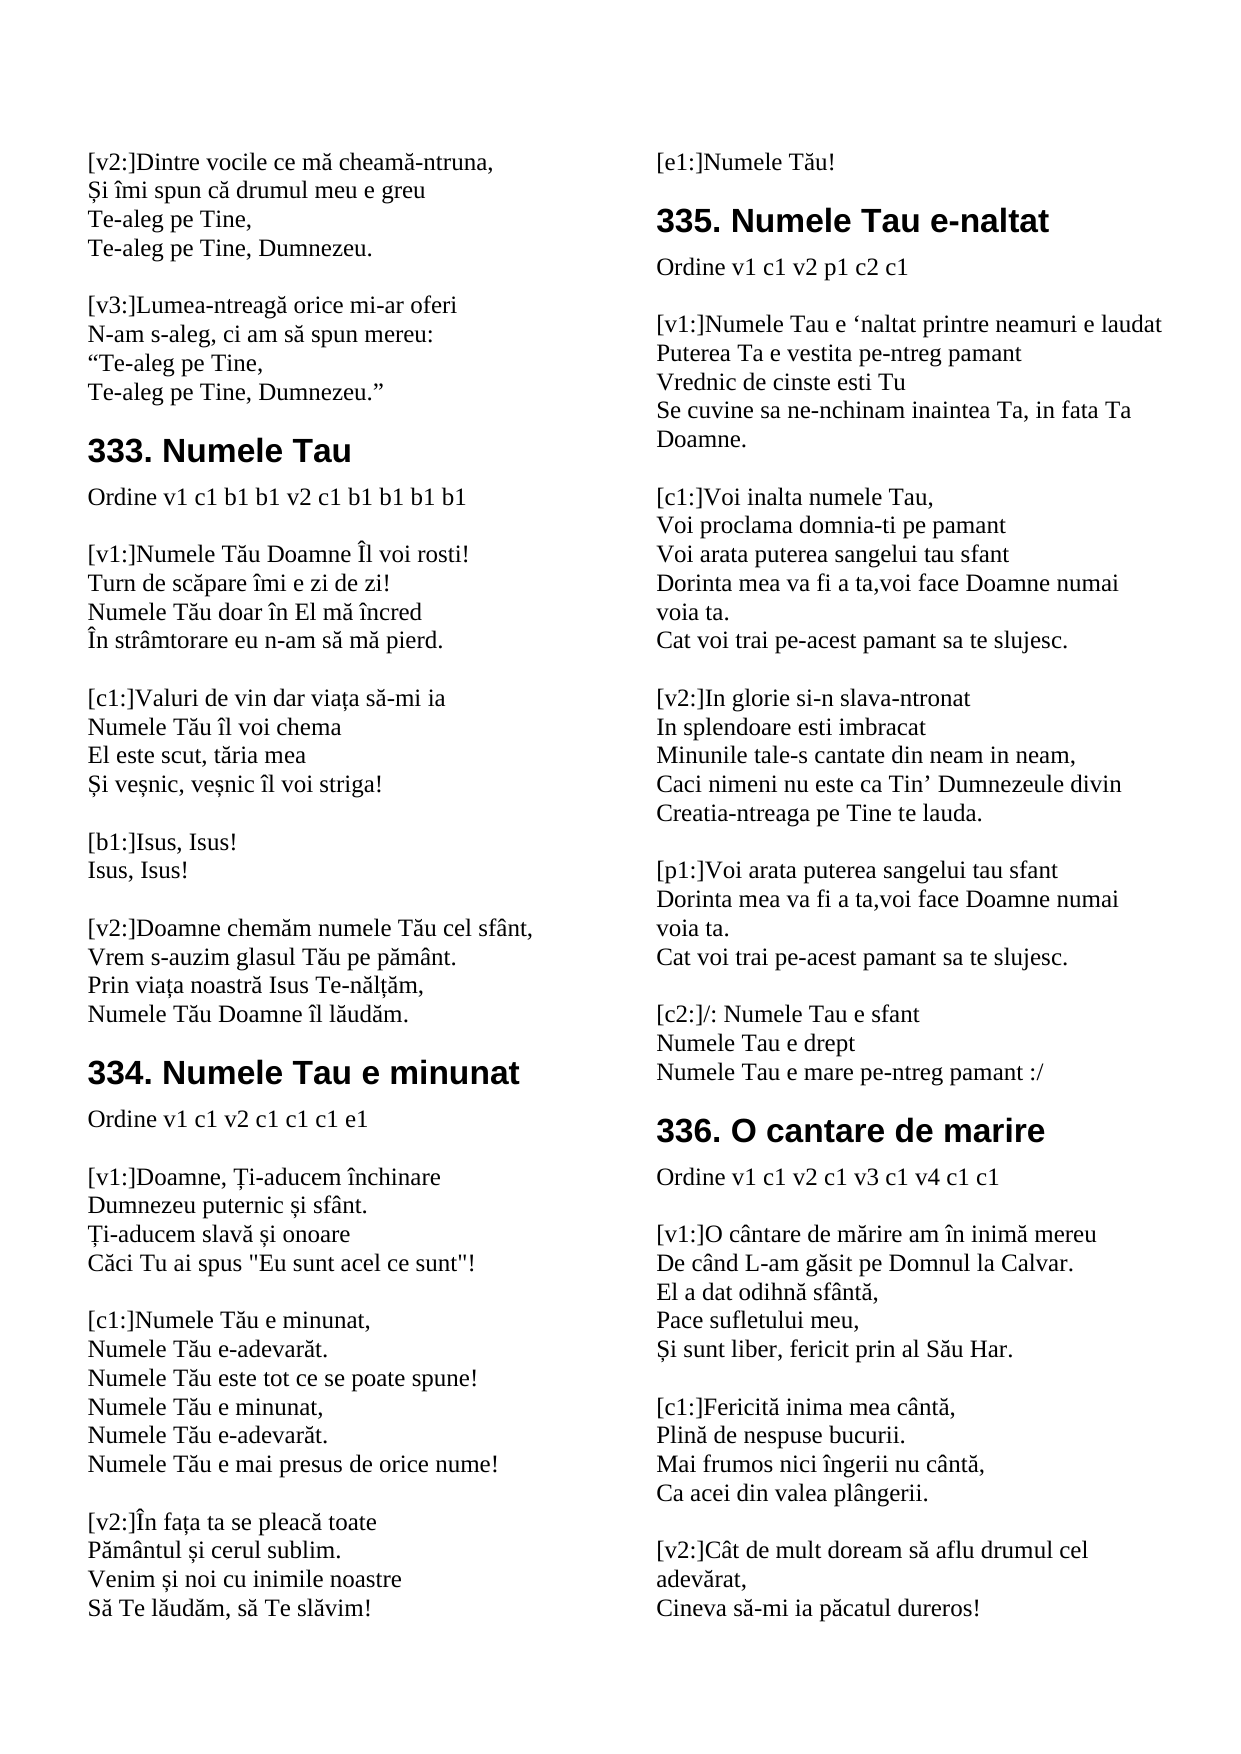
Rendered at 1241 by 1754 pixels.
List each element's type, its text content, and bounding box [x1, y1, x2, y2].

text Ordine v1 c1 v2 c1 c1 c1 e1 [v1:]Doamne, Ți-aducem închinare Dumnezeu puternic și sfânt. Ți-aducem slavă și onoare Căci Tu ai spus "Eu sunt acel ce sunt"! [c1:]Numele Tău e minunat, Numele Tău e-adevarăt. Numele Tău este tot ce se poate spune! Numele Tău e minunat, Numele Tău e-adevarăt. Numele Tău e mai presus de orice nume! [v2:]În fața ta se pleacă toate Pământul și cerul sublim. Venim și noi cu inimile noastre Să Te lăudăm, să Te slăvim! [87, 1104, 597, 1622]
subtitle 334. Numele Tau e minunat [87, 1053, 597, 1092]
text [e1:]Numele Tău! [656, 118, 1166, 176]
text Ordine v1 c1 v2 c1 v3 c1 v4 c1 c1 [v1:]O cântare de mărire am în inimă mereu De când L-am găsit pe Domnul la Calvar. El a dat odihnă sfântă, Pace sufletului meu, Și sunt liber, fericit prin al Său Har. [c1:]Fericită inima mea cântă, Plină de nespuse bucurii. Mai frumos nici îngerii nu cântă, Ca acei din valea plângerii. [v2:]Cât de mult doream să aflu drumul cel adevărat, Cineva să-mi ia păcatul dureros! [656, 1162, 1166, 1622]
text [v2:]Dintre vocile ce mă cheamă-ntruna, Și îmi spun că drumul meu e greu Te-aleg pe Tine, Te-aleg pe Tine, Dumnezeu. [v3:]Lumea-ntreagă orice mi-ar oferi N-am s-aleg, ci am să spun mereu: “Te-aleg pe Tine, Te-aleg pe Tine, Dumnezeu.” [87, 118, 597, 406]
subtitle 335. Numele Tau e-naltat [656, 201, 1166, 239]
subtitle 333. Numele Tau [87, 431, 597, 469]
text Ordine v1 c1 b1 b1 v2 c1 b1 b1 b1 b1 [v1:]Numele Tău Doamne Îl voi rosti! Turn de scăpare îmi e zi de zi! Numele Tău doar în El mă încred În strâmtorare eu n-am să mă pierd. [c1:]Valuri de vin dar viața să-mi ia Numele Tău îl voi chema El este scut, tăria mea Și veșnic, veșnic îl voi striga! [b1:]Isus, Isus! Isus, Isus! [v2:]Doamne chemăm numele Tău cel sfânt, Vrem s-auzim glasul Tău pe pământ. Prin viața noastră Isus Te-nălțăm, Numele Tău Doamne îl lăudăm. [87, 482, 597, 1028]
text Ordine v1 c1 v2 p1 c2 c1 [v1:]Numele Tau e ‘naltat printre neamuri e laudat Puterea Ta e vestita pe-ntreg pamant Vrednic de cinste esti Tu Se cuvine sa ne-nchinam inaintea Ta, in fata Ta Doamne. [c1:]Voi inalta numele Tau, Voi proclama domnia-ti pe pamant Voi arata puterea sangelui tau sfant Dorinta mea va fi a ta,voi face Doamne numai voia ta. Cat voi trai pe-acest pamant sa te slujesc. [v2:]In glorie si-n slava-ntronat In splendoare esti imbracat Minunile tale-s cantate din neam in neam, Caci nimeni nu este ca Tin’ Dumnezeule divin Creatia-ntreaga pe Tine te lauda. [p1:]Voi arata puterea sangelui tau sfant Dorinta mea va fi a ta,voi face Doamne numai voia ta. Cat voi trai pe-acest pamant sa te slujesc. [c2:]/: Numele Tau e sfant Numele Tau e drept Numele Tau e mare pe-ntreg pamant :/ [656, 252, 1166, 1086]
subtitle 336. O cantare de marire [656, 1111, 1166, 1149]
